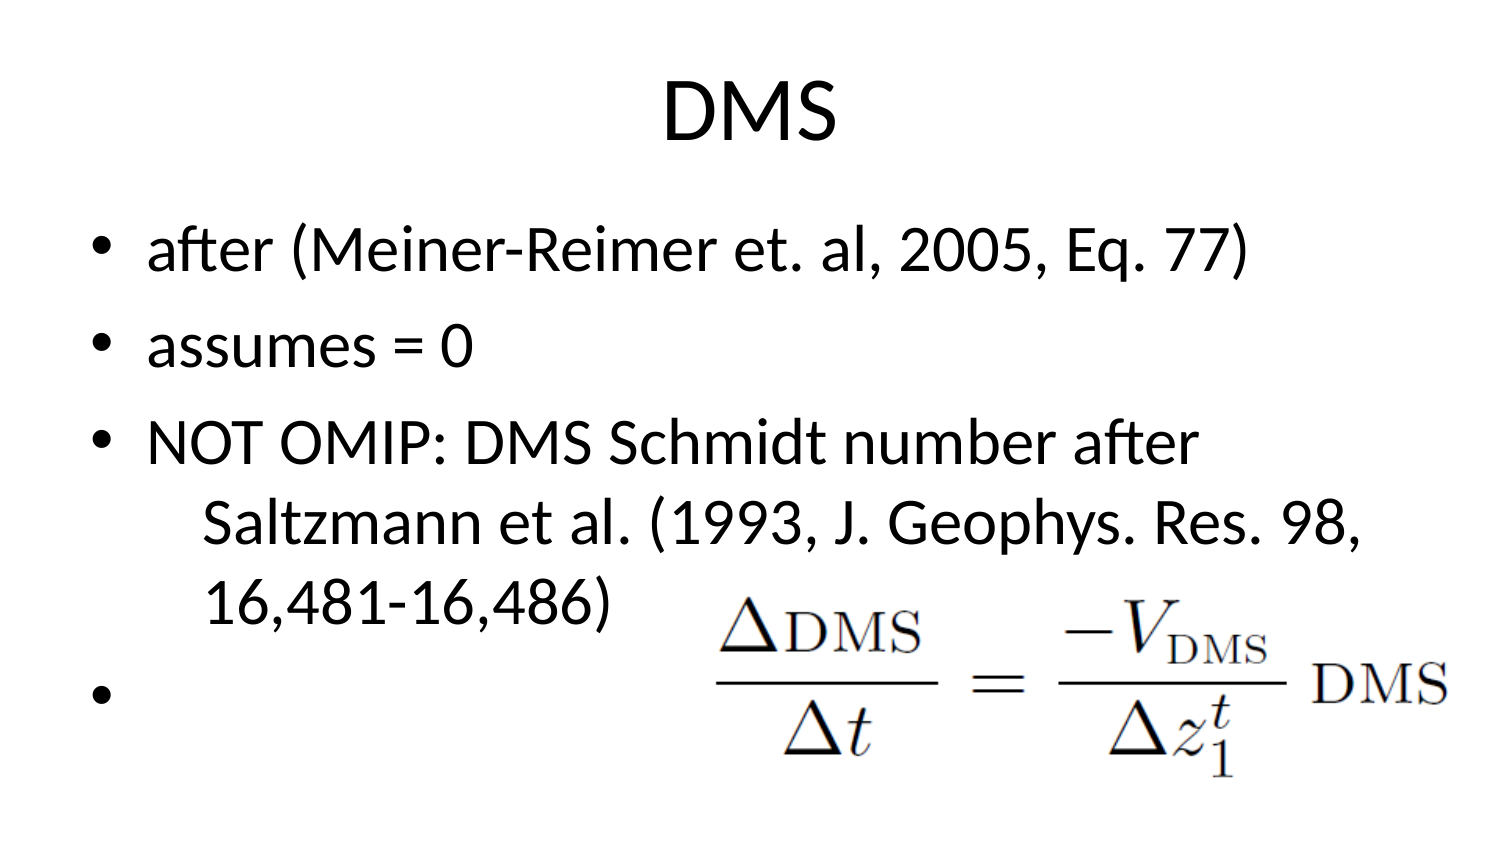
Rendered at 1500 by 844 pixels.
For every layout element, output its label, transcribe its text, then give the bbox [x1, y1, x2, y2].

title DMS [75, 33, 1426, 175]
list after (Meiner-Reimer et. al, 2005, Eq. 77) assumes = 0 NOT OMIP: DMS Schmidt number after Saltzmann et al. (1993, J. Geophys. Res. 98, 16,481-16,486) [75, 196, 1426, 754]
picture [707, 576, 1459, 789]
